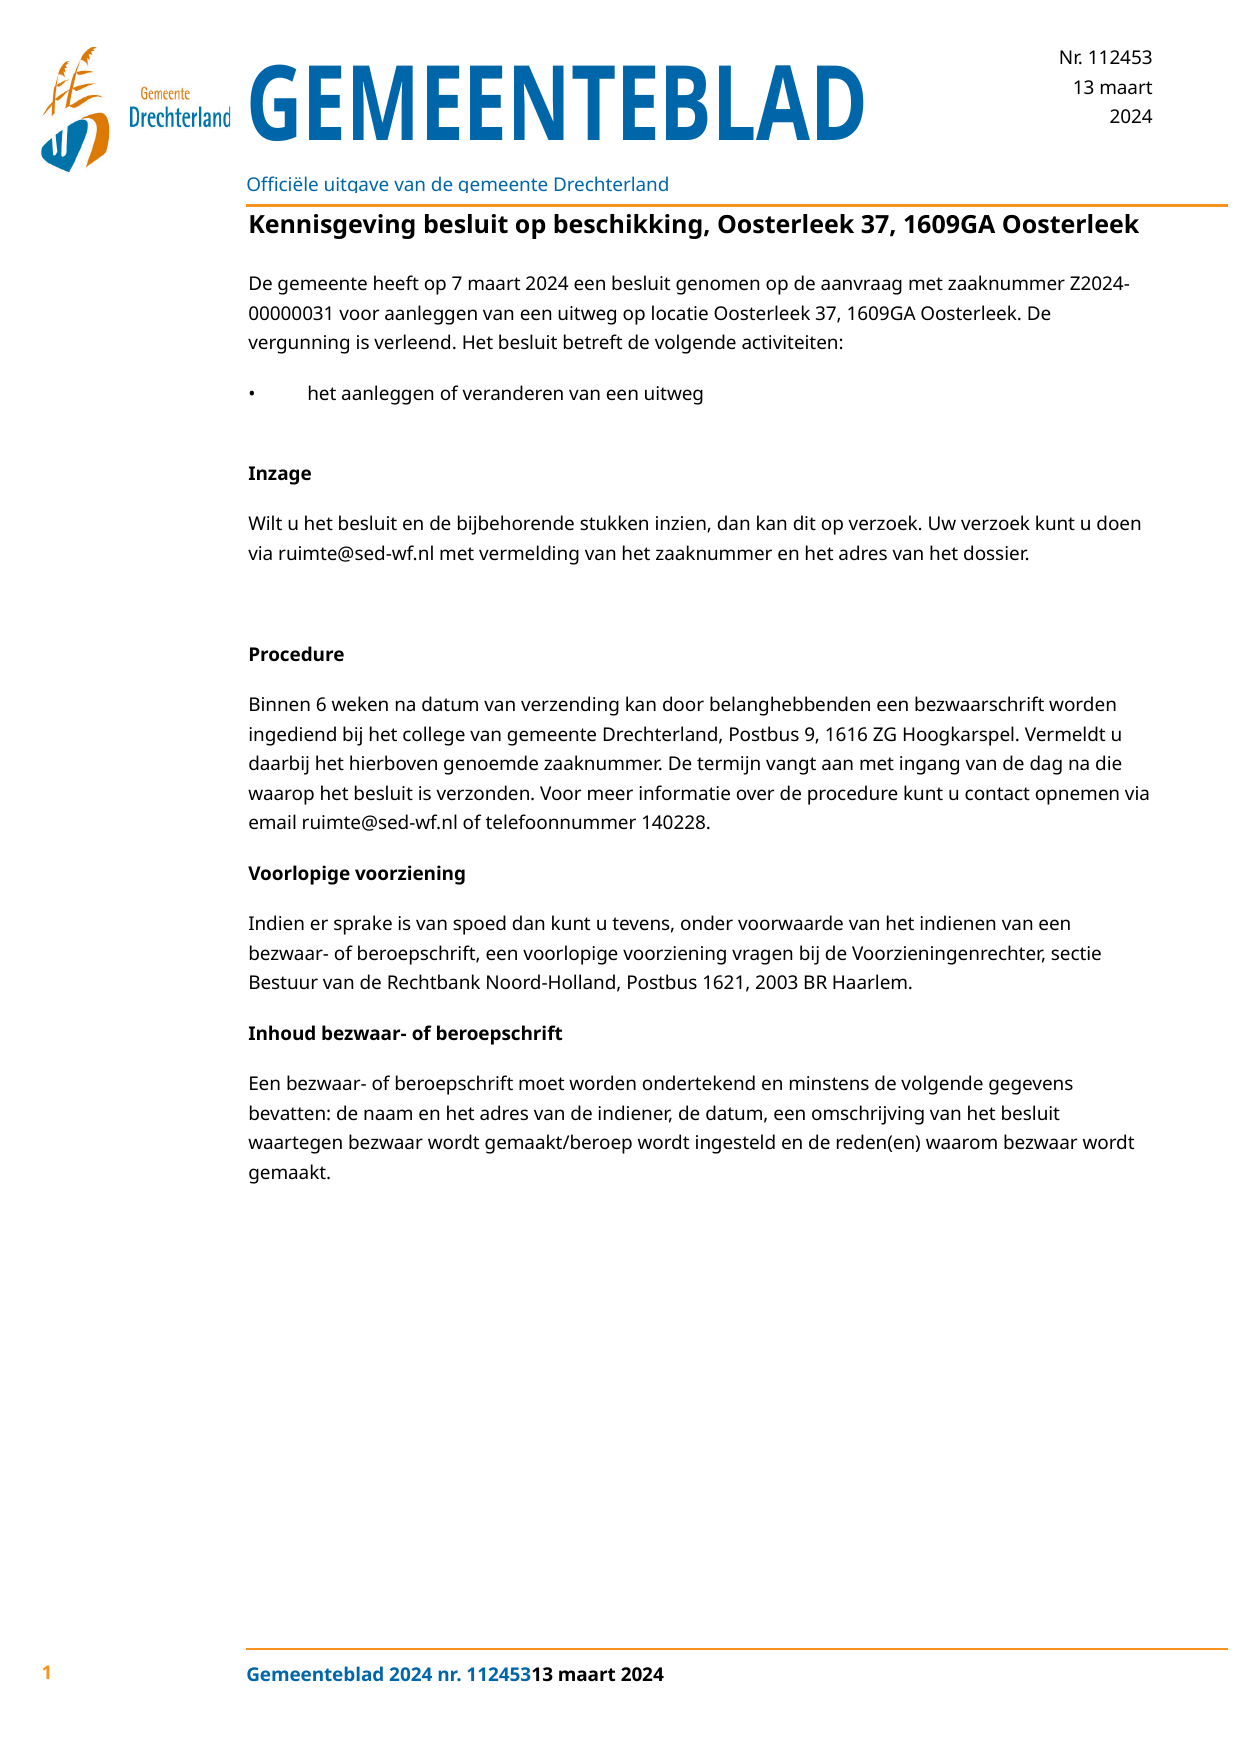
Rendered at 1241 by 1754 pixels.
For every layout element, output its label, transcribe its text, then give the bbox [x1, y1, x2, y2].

text De gemeente heeft op 7 maart 2024 een besluit genomen op de aanvraag met zaaknummer Z2024-00000031 voor aanleggen van een uitweg op locatie Oosterleek 37, 1609GA Oosterleek. De vergunning is verleend. Het besluit betreft de volgende activiteiten: [248, 270, 1152, 355]
list het aanleggen of veranderen van een uitweg [248, 380, 1152, 406]
picture [41, 47, 231, 172]
text Voorlopige voorziening [248, 860, 1152, 886]
text Wilt u het besluit en de bijbehorende stukken inzien, dan kan dit op verzoek. Uw verzoek kunt u doen via ruimte@sed-wf.nl met vermelding van het zaaknummer en het adres van het dossier. [248, 510, 1152, 566]
picture [41, 158, 64, 172]
text Binnen 6 weken na datum van verzending kan door belanghebbenden een bezwaarschrift worden ingediend bij het college van gemeente Drechterland, Postbus 9, 1616 ZG Hoogkarspel. Vermeldt u daarbij het hierboven genoemde zaaknummer. De termijn vangt aan met ingang van de dag na die waarop het besluit is verzonden. Voor meer informatie over de procedure kunt u contact opnemen via email ruimte@sed-wf.nl of telefoonnummer 140228. [248, 691, 1152, 835]
text Een bezwaar- of beroepschrift moet worden ondertekend en minstens de volgende gegevens bevatten: de naam en het adres van de indiener, de datum, een omschrijving van het besluit waartegen bezwaar wordt gemaakt/beroep wordt ingesteld en de reden(en) waarom bezwaar wordt gemaakt. [248, 1070, 1152, 1185]
picture [226, 115, 231, 124]
text Inzage [248, 460, 1152, 486]
text Inhoud bezwaar- of beroepschrift [248, 1020, 1152, 1046]
text Procedure [248, 641, 1152, 666]
text Kennisgeving besluit op beschikking, Oosterleek 37, 1609GA Oosterleek [248, 207, 1152, 241]
text Indien er sprake is van spoed dan kunt u tevens, onder voorwaarde van het indienen van een bezwaar- of beroepschrift, een voorlopige voorziening vragen bij de Voorzieningenrechter, sectie Bestuur van de Rechtbank Noord-Holland, Postbus 1621, 2003 BR Haarlem. [248, 910, 1152, 995]
